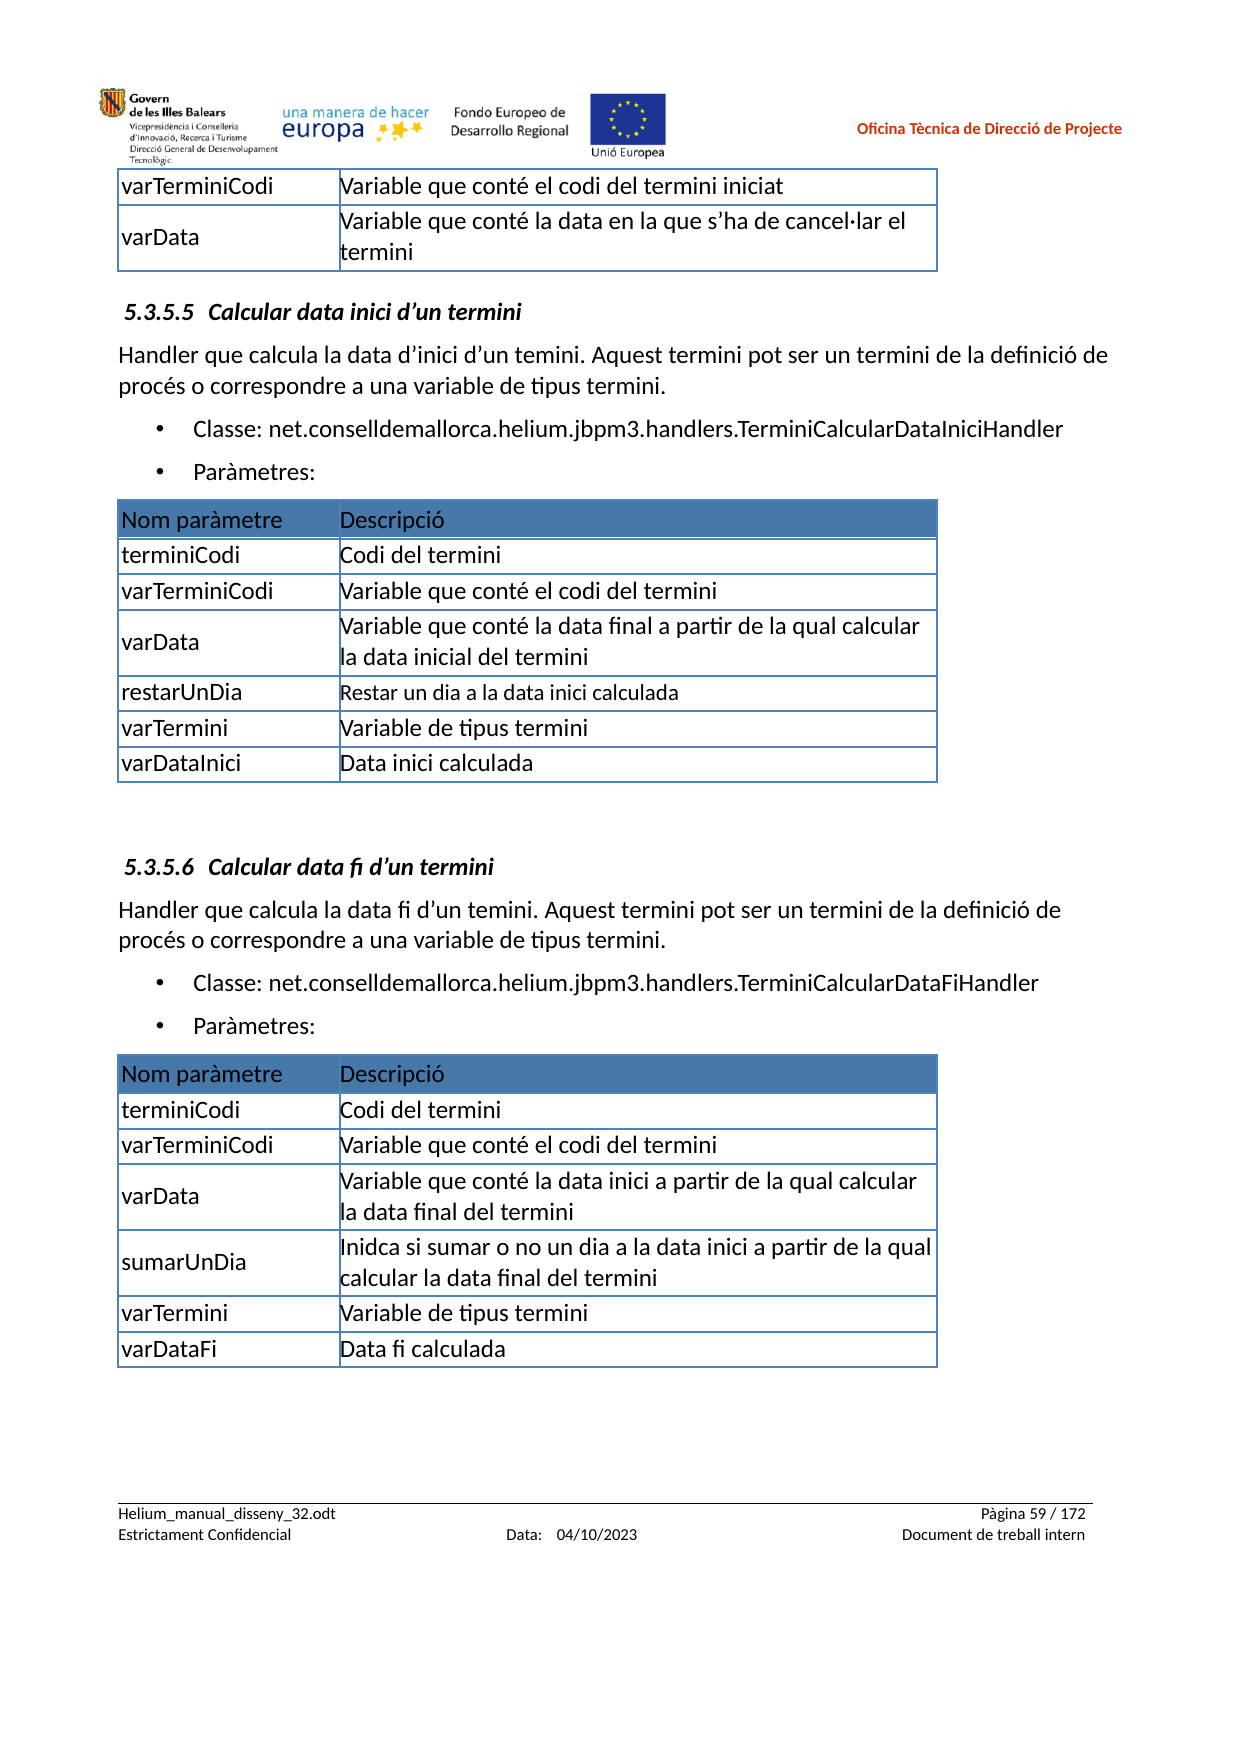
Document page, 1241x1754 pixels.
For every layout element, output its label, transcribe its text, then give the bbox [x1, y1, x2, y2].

table_cell Data inici calculada [341, 748, 936, 781]
table_cell Variable de tipus termini [341, 712, 936, 746]
table_header Descripció [341, 501, 936, 537]
text Handler que calcula la data fi d’un temini. Aquest termini pot ser un termini de la definició de procés o correspondre a una variable de tipus termini. [118, 894, 1122, 955]
list Classe: net.conselldemallorca.helium.jbpm3.handlers.TerminiCalcularDataIniciHandler [156, 413, 1122, 443]
table_cell Variable que conté el codi del termini iniciat [341, 170, 936, 203]
table_header Nom paràmetre [119, 501, 339, 537]
table_cell varDataInici [119, 748, 339, 781]
picture [99, 87, 668, 166]
table_cell sumarUnDia [119, 1231, 339, 1295]
table_cell varData [119, 611, 339, 674]
table_cell terminiCodi [119, 1094, 339, 1127]
table_cell varTerminiCodi [119, 575, 339, 608]
table_cell Data fi calculada [341, 1333, 936, 1366]
table_cell varDataFi [119, 1333, 339, 1366]
list Paràmetres: [156, 456, 1122, 486]
table_header Descripció [341, 1056, 936, 1092]
table_header Nom paràmetre [119, 1056, 339, 1092]
table_cell terminiCodi [119, 540, 339, 573]
table_cell Restar un dia a la data inici calculada [341, 677, 936, 710]
table_cell Variable de tipus termini [341, 1297, 936, 1331]
table_cell varTermini [119, 1297, 339, 1331]
table_cell varData [119, 206, 339, 269]
subtitle Calcular data fi d’un termini [118, 851, 1122, 881]
table_cell restarUnDia [119, 677, 339, 710]
table_cell varTermini [119, 712, 339, 746]
table_cell varData [119, 1165, 339, 1229]
table_cell Variable que conté el codi del termini [341, 575, 936, 608]
table_cell varTerminiCodi [119, 1130, 339, 1163]
subtitle Calcular data inici d’un termini [118, 297, 1122, 327]
table_cell Variable que conté la data inici a partir de la qual calcular la data final del termini [341, 1165, 936, 1229]
table_cell Codi del termini [341, 1094, 936, 1127]
list Classe: net.conselldemallorca.helium.jbpm3.handlers.TerminiCalcularDataFiHandler [156, 967, 1122, 998]
table_cell Inidca si sumar o no un dia a la data inici a partir de la qual calcular la data final del termini [341, 1231, 936, 1295]
table_cell varTerminiCodi [119, 170, 339, 203]
table_cell Codi del termini [341, 540, 936, 573]
table_cell Variable que conté el codi del termini [341, 1130, 936, 1163]
text Handler que calcula la data d’inici d’un temini. Aquest termini pot ser un termini de la definició de procés o correspondre a una variable de tipus termini. [118, 339, 1122, 400]
table_cell Variable que conté la data en la que s’ha de cancel·lar el termini [341, 206, 936, 269]
list Paràmetres: [156, 1011, 1122, 1041]
table_cell Variable que conté la data final a partir de la qual calcular la data inicial del termini [341, 611, 936, 674]
